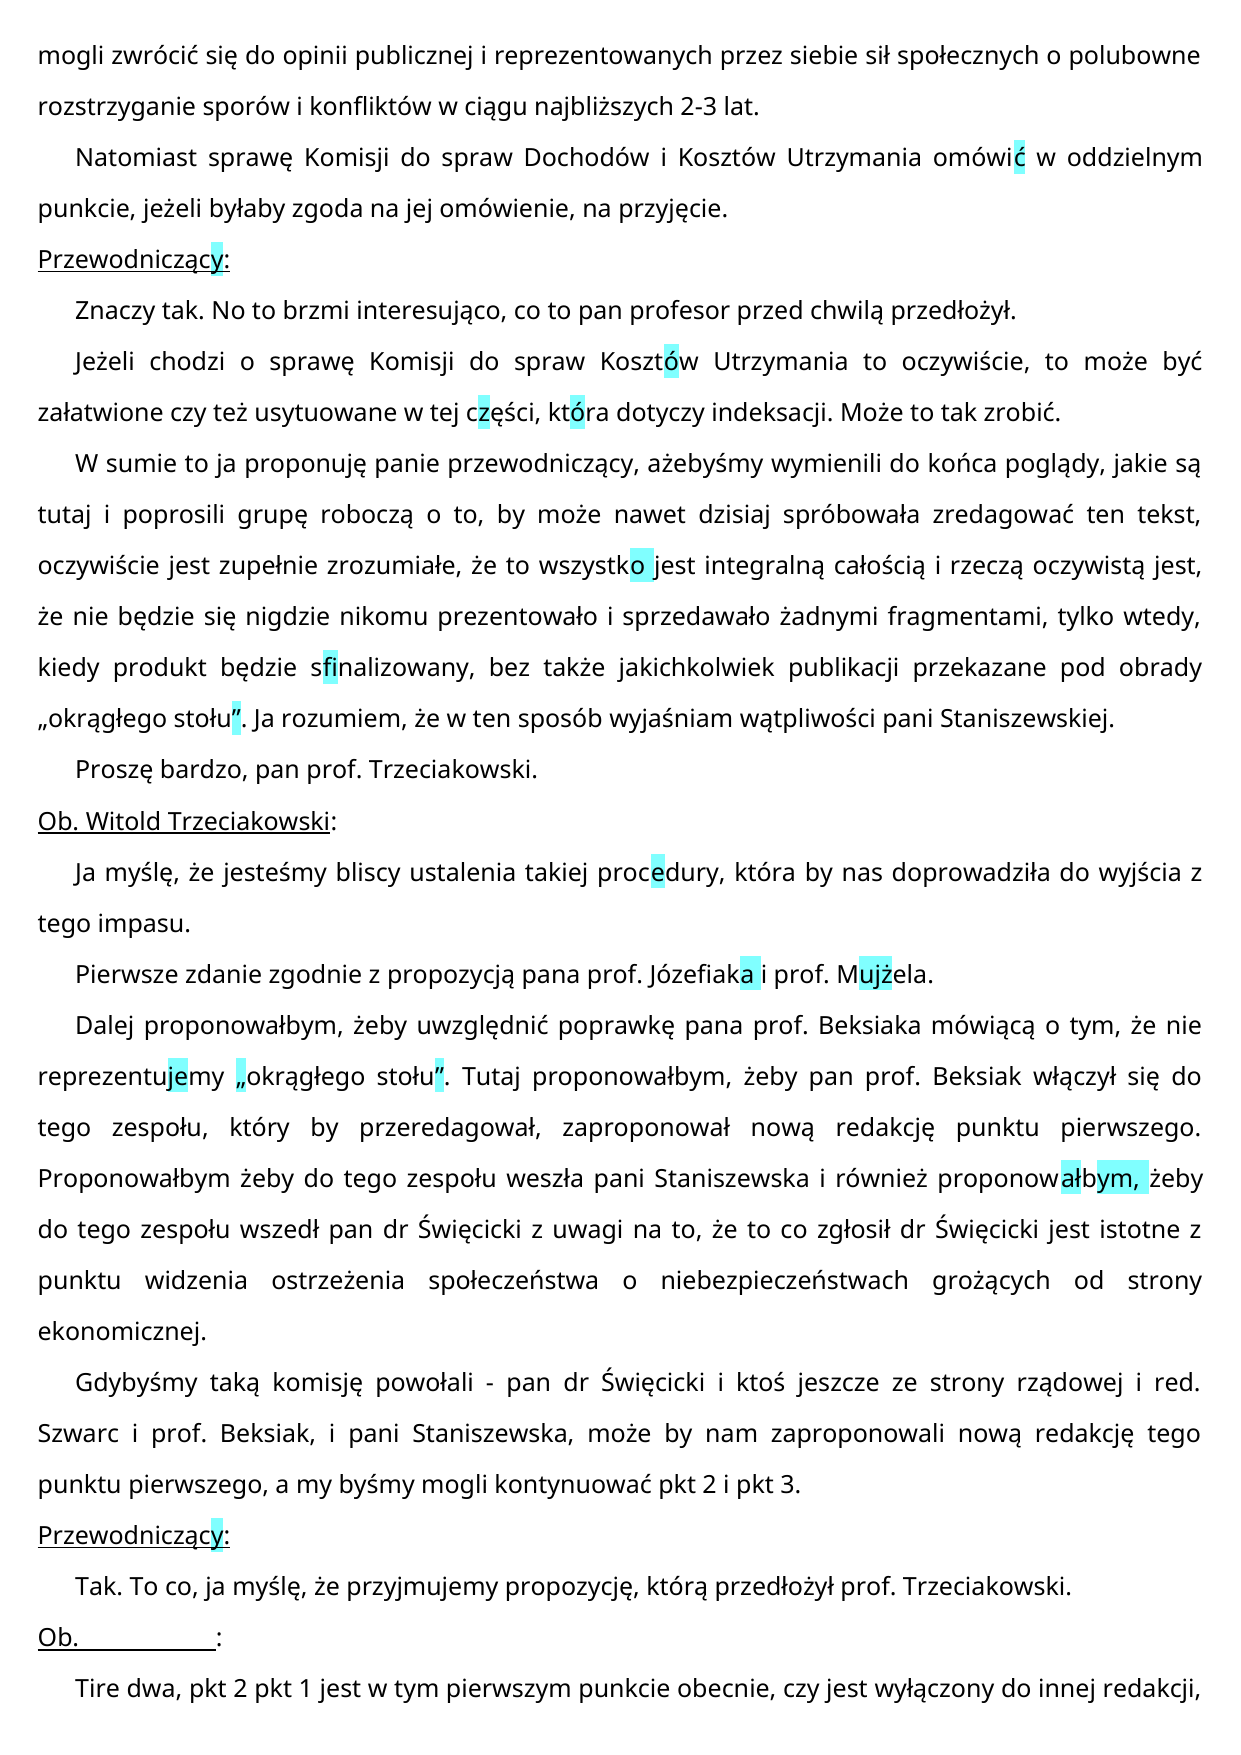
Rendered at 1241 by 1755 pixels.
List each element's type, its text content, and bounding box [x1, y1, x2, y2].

text Przewodniczący: [37, 242, 1203, 276]
text Proszę bardzo, pan prof. Trzeciakowski. [37, 752, 1203, 786]
text Gdybyśmy taką komisję powołali - pan dr Święcicki i ktoś jeszcze ze strony rządowej i red. Szwarc i prof. Beksiak, i pani Staniszewska, może by nam zaproponowali nową redakcję tego punktu pierwszego, a my byśmy mogli kontynuować pkt 2 i pkt 3. [37, 1364, 1203, 1501]
text Ob. Witold Trzeciakowski: [37, 803, 1203, 837]
text Tire dwa, pkt 2 pkt 1 jest w tym pierwszym punkcie obecnie, czy jest wyłączony do innej redakcji, [37, 1671, 1203, 1705]
text Natomiast sprawę Komisji do spraw Dochodów i Kosztów Utrzymania omówić w oddzielnym punkcie, jeżeli byłaby zgoda na jej omówienie, na przyjęcie. [37, 139, 1203, 225]
text Tak. To co, ja myślę, że przyjmujemy propozycję, którą przedłożył prof. Trzeciakowski. [37, 1569, 1203, 1603]
text Pierwsze zdanie zgodnie z propozycją pana prof. Józefiaka i prof. Mujżela. [37, 956, 1203, 990]
text Jeżeli chodzi o sprawę Komisji do spraw Kosztów Utrzymania to oczywiście, to może być załatwione czy też usytuowane w tej części, która dotyczy indeksacji. Może to tak zrobić. [37, 344, 1203, 429]
text Dalej proponowałbym, żeby uwzględnić poprawkę pana prof. Beksiaka mówiącą o tym, że nie reprezentujemy „okrągłego stołu”. Tutaj proponowałbym, żeby pan prof. Beksiak włączył się do tego zespołu, który by przeredagował, zaproponował nową redakcję punktu pierwszego. Proponowałbym żeby do tego zespołu weszła pani Staniszewska i również proponowałbym, żeby do tego zespołu wszedł pan dr Święcicki z uwagi na to, że to co zgłosił dr Święcicki jest istotne z punktu widzenia ostrzeżenia społeczeństwa o niebezpieczeństwach grożących od strony ekonomicznej. [37, 1007, 1203, 1348]
text W sumie to ja proponuję panie przewodniczący, ażebyśmy wymienili do końca poglądy, jakie są tutaj i poprosili grupę roboczą o to, by może nawet dzisiaj spróbowała zredagować ten tekst, oczywiście jest zupełnie zrozumiałe, że to wszystko jest integralną całością i rzeczą oczywistą jest, że nie będzie się nigdzie nikomu prezentowało i sprzedawało żadnymi fragmentami, tylko wtedy, kiedy produkt będzie sfinalizowany, bez także jakichkolwiek publikacji przekazane pod obrady „okrągłego stołu”. Ja rozumiem, że w ten sposób wyjaśniam wątpliwości pani Staniszewskiej. [37, 446, 1203, 735]
text Znaczy tak. No to brzmi interesująco, co to pan profesor przed chwilą przedłożył. [37, 293, 1203, 327]
text Ob. : [37, 1620, 1203, 1654]
text Ja myślę, że jesteśmy bliscy ustalenia takiej procedury, która by nas doprowadziła do wyjścia z tego impasu. [37, 854, 1203, 939]
text Przewodniczący: [37, 1518, 1203, 1552]
text mogli zwrócić się do opinii publicznej i reprezentowanych przez siebie sił społecznych o polubowne rozstrzyganie sporów i konfliktów w ciągu najbliższych 2-3 lat. [37, 37, 1203, 123]
